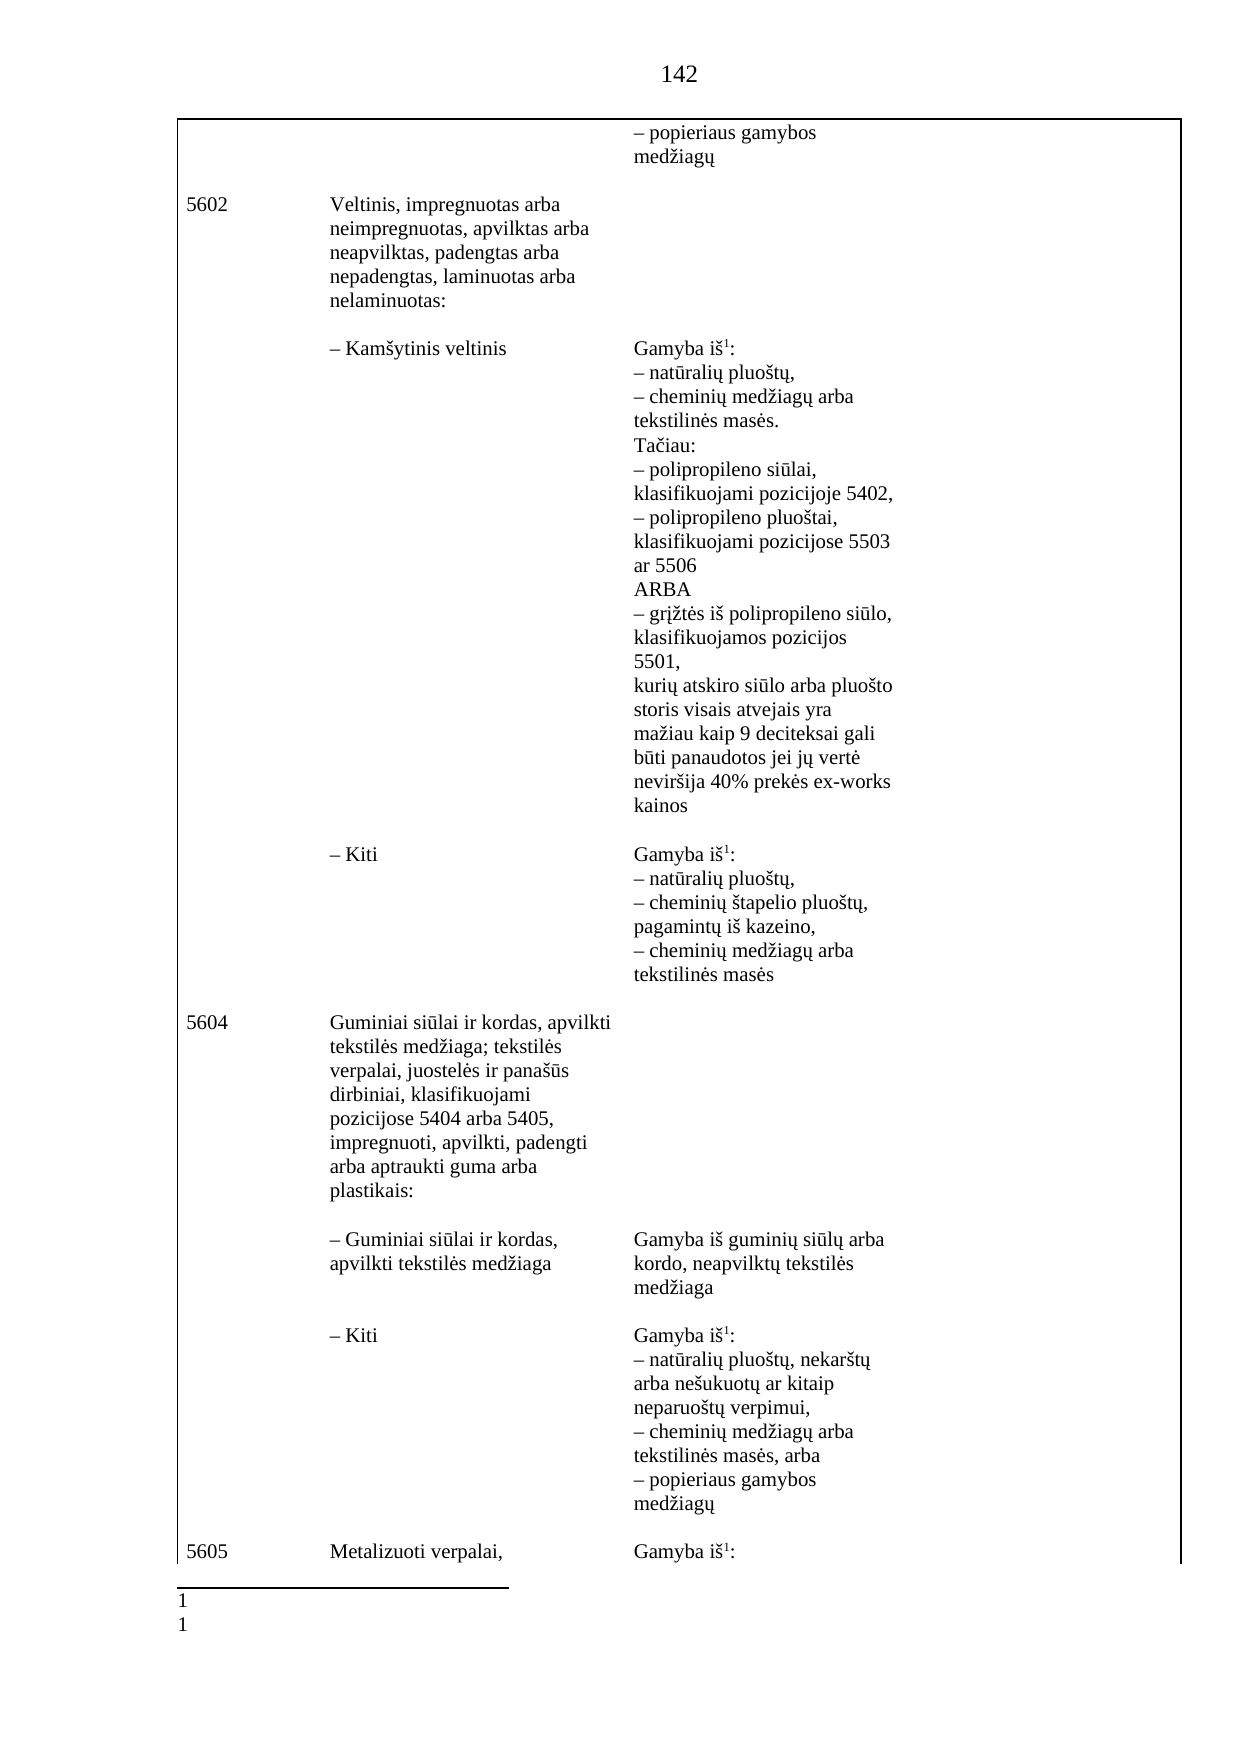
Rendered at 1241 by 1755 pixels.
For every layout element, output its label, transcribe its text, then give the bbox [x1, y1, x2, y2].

table_cell [906, 1323, 1180, 1347]
table_cell [178, 120, 321, 192]
table_cell [906, 1419, 1180, 1467]
table_cell [625, 192, 906, 336]
table_cell – Kiti [321, 1323, 625, 1347]
table_cell Tačiau: – polipropileno siūlai, klasifikuojami pozicijoje 5402, – polipropileno pluoštai, klasifikuojami pozicijose 5503 ar 5506 ARBA – grįžtės iš polipropileno siūlo, klasifikuojamos pozicijos 5501, [625, 433, 906, 673]
table_cell [321, 866, 625, 1010]
table_cell [906, 866, 1180, 1010]
table_cell – popieriaus gamybos medžiagų [625, 1467, 906, 1539]
table_cell [178, 673, 321, 842]
table_cell [321, 1347, 625, 1419]
table_cell [178, 1467, 321, 1539]
table_cell Veltinis, impregnuotas arba neimpregnuotas, apvilktas arba neapvilktas, padengtas arba nepadengtas, laminuotas arba nelaminuotas: [321, 192, 625, 336]
table_cell [906, 120, 1180, 192]
table_cell – Kiti [321, 842, 625, 866]
table_cell 5602 [178, 192, 321, 336]
table_cell – Guminiai siūlai ir kordas, apvilkti tekstilės medžiaga [321, 1227, 625, 1323]
table_cell [906, 1467, 1180, 1539]
table_cell [321, 1419, 625, 1467]
table_cell [321, 433, 625, 673]
table_cell kurių atskiro siūlo arba pluošto storis visais atvejais yra mažiau kaip 9 deciteksai gali būti panaudotos jei jų vertė neviršija 40% prekės ex-works kainos [625, 673, 906, 842]
table_cell [906, 1010, 1180, 1227]
table_cell Gamyba iš: [625, 1323, 906, 1347]
table_cell 5605 [178, 1539, 321, 1563]
table_cell – natūralių pluoštų, nekarštų arba nešukuotų ar kitaip neparuoštų verpimui, [625, 1347, 906, 1419]
table_cell [906, 1539, 1180, 1563]
table_cell [178, 866, 321, 1010]
table_cell [178, 1227, 321, 1323]
table_cell [625, 1010, 906, 1227]
table_cell Gamyba iš guminių siūlų arba kordo, neapvilktų tekstilės medžiaga [625, 1227, 906, 1323]
table_cell [178, 1347, 321, 1419]
table_cell – Kamšytinis veltinis [321, 336, 625, 432]
table_cell 5604 [178, 1010, 321, 1227]
table_cell Gamyba iš1: [625, 842, 906, 866]
table_cell [321, 673, 625, 842]
table_cell – natūralių pluoštų, – cheminių štapelio pluoštų, pagamintų iš kazeino, – cheminių medžiagų arba tekstilinės masės [625, 866, 906, 1010]
table_cell [321, 1467, 625, 1539]
table_cell Guminiai siūlai ir kordas, apvilkti tekstilės medžiaga; tekstilės verpalai, juostelės ir panašūs dirbiniai, klasifikuojami pozicijose 5404 arba 5405, impregnuoti, apvilkti, padengti arba aptraukti guma arba plastikais: [321, 1010, 625, 1227]
table_cell [906, 192, 1180, 336]
table_cell [178, 336, 321, 432]
table_cell [178, 1419, 321, 1467]
table_cell [906, 842, 1180, 866]
table_cell [906, 1347, 1180, 1419]
table_cell – popieriaus gamybos medžiagų [625, 120, 906, 192]
table_cell [906, 433, 1180, 673]
table_cell [178, 1323, 321, 1347]
table_cell Metalizuoti verpalai, [321, 1539, 625, 1563]
table_cell – cheminių medžiagų arba tekstilinės masės, arba [625, 1419, 906, 1467]
table_cell [178, 842, 321, 866]
table_cell [906, 673, 1180, 842]
table_cell [906, 1227, 1180, 1323]
table_cell Gamyba iš1: [625, 1539, 906, 1563]
table_cell [178, 433, 321, 673]
table_cell Gamyba iš: – natūralių pluoštų, – cheminių medžiagų arba tekstilinės masės. [625, 336, 906, 432]
table_cell [906, 336, 1180, 432]
table_cell [321, 120, 625, 192]
